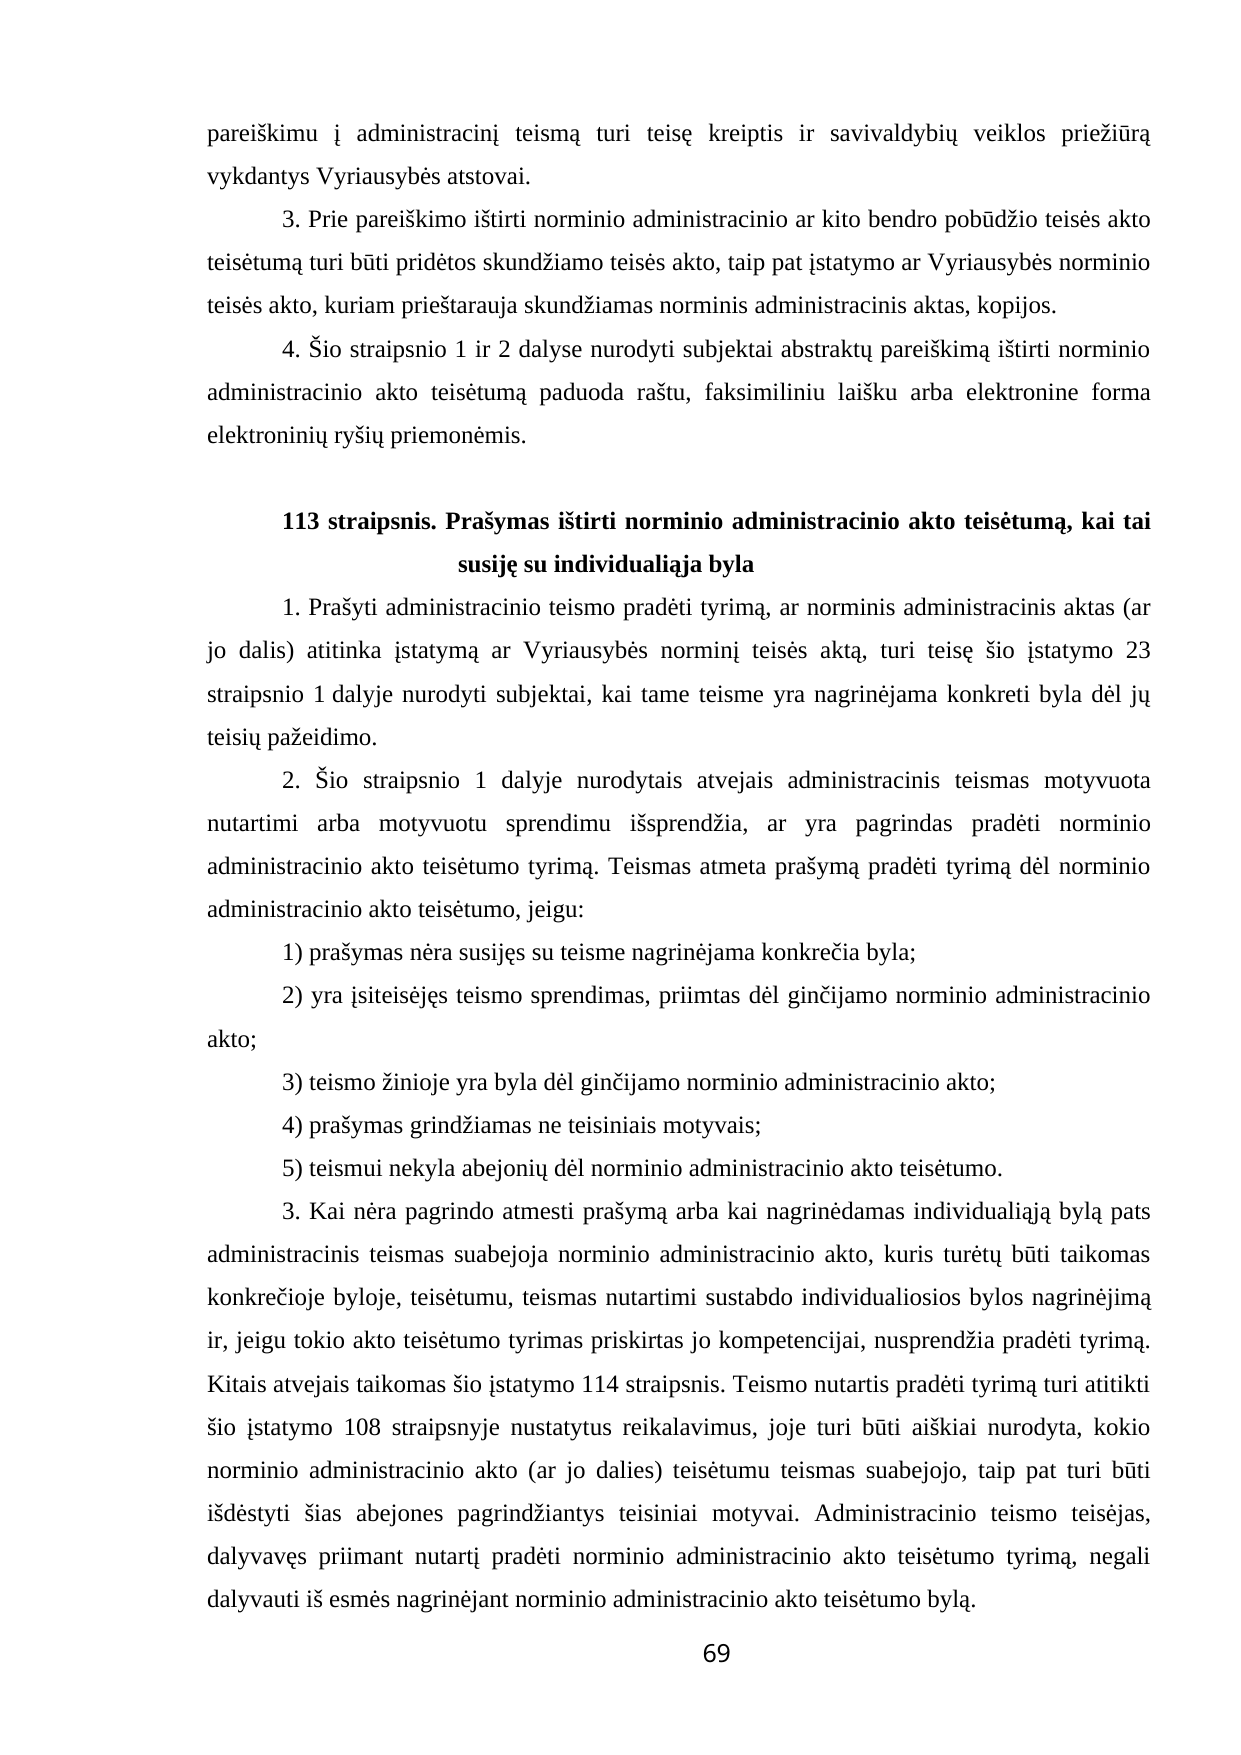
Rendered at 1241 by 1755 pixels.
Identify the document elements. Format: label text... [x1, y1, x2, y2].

text 4) prašymas grindžiamas ne teisiniais motyvais; [207, 1110, 1152, 1139]
text 3. Prie pareiškimo ištirti norminio administracinio ar kito bendro pobūdžio teisės akto teisėtumą turi būti pridėtos skundžiamo teisės akto, taip pat įstatymo ar Vyriausybės norminio teisės akto, kuriam prieštarauja skundžiamas norminis administracinis aktas, kopijos. [207, 204, 1152, 319]
text 5) teismui nekyla abejonių dėl norminio administracinio akto teisėtumo. [207, 1153, 1152, 1182]
text pareiškimu į administracinį teismą turi teisę kreiptis ir savivaldybių veiklos priežiūrą vykdantys Vyriausybės atstovai. [207, 118, 1152, 190]
text 2. Šio straipsnio 1 dalyje nurodytais atvejais administracinis teismas motyvuota nutartimi arba motyvuotu sprendimu išsprendžia, ar yra pagrindas pradėti norminio administracinio akto teisėtumo tyrimą. Teismas atmeta prašymą pradėti tyrimą dėl norminio administracinio akto teisėtumo, jeigu: [207, 765, 1152, 923]
text 4. Šio straipsnio 1 ir 2 dalyse nurodyti subjektai abstraktų pareiškimą ištirti norminio administracinio akto teisėtumą paduoda raštu, faksimiliniu laišku arba elektronine forma elektroninių ryšių priemonėmis. [207, 334, 1152, 449]
text 3) teismo žinioje yra byla dėl ginčijamo norminio administracinio akto; [207, 1067, 1152, 1096]
text 1. Prašyti administracinio teismo pradėti tyrimą, ar norminis administracinis aktas (ar jo dalis) atitinka įstatymą ar Vyriausybės norminį teisės aktą, turi teisę šio įstatymo 23 straipsnio 1 dalyje nurodyti subjektai, kai tame teisme yra nagrinėjama konkreti byla dėl jų teisių pažeidimo. [207, 592, 1152, 751]
text 1) prašymas nėra susijęs su teisme nagrinėjama konkrečia byla; [207, 937, 1152, 966]
text 2) yra įsiteisėjęs teismo sprendimas, priimtas dėl ginčijamo norminio administracinio akto; [207, 981, 1152, 1052]
text 3. Kai nėra pagrindo atmesti prašymą arba kai nagrinėdamas individualiąją bylą pats administracinis teismas suabejoja norminio administracinio akto, kuris turėtų būti taikomas konkrečioje byloje, teisėtumu, teismas nutartimi sustabdo individualiosios bylos nagrinėjimą ir, jeigu tokio akto teisėtumo tyrimas priskirtas jo kompetencijai, nusprendžia pradėti tyrimą. Kitais atvejais taikomas šio įstatymo 114 straipsnis. Teismo nutartis pradėti tyrimą turi atitikti šio įstatymo 108 straipsnyje nustatytus reikalavimus, joje turi būti aiškiai nurodyta, kokio norminio administracinio akto (ar jo dalies) teisėtumu teismas suabejojo, taip pat turi būti išdėstyti šias abejones pagrindžiantys teisiniai motyvai. Administracinio teismo teisėjas, dalyvavęs priimant nutartį pradėti norminio administracinio akto teisėtumo tyrimą, negali dalyvauti iš esmės nagrinėjant norminio administracinio akto teisėtumo bylą. [207, 1196, 1152, 1613]
text 113 straipsnis. Prašymas ištirti norminio administracinio akto teisėtumą, kai tai susiję su individualiąja byla [282, 506, 1152, 578]
